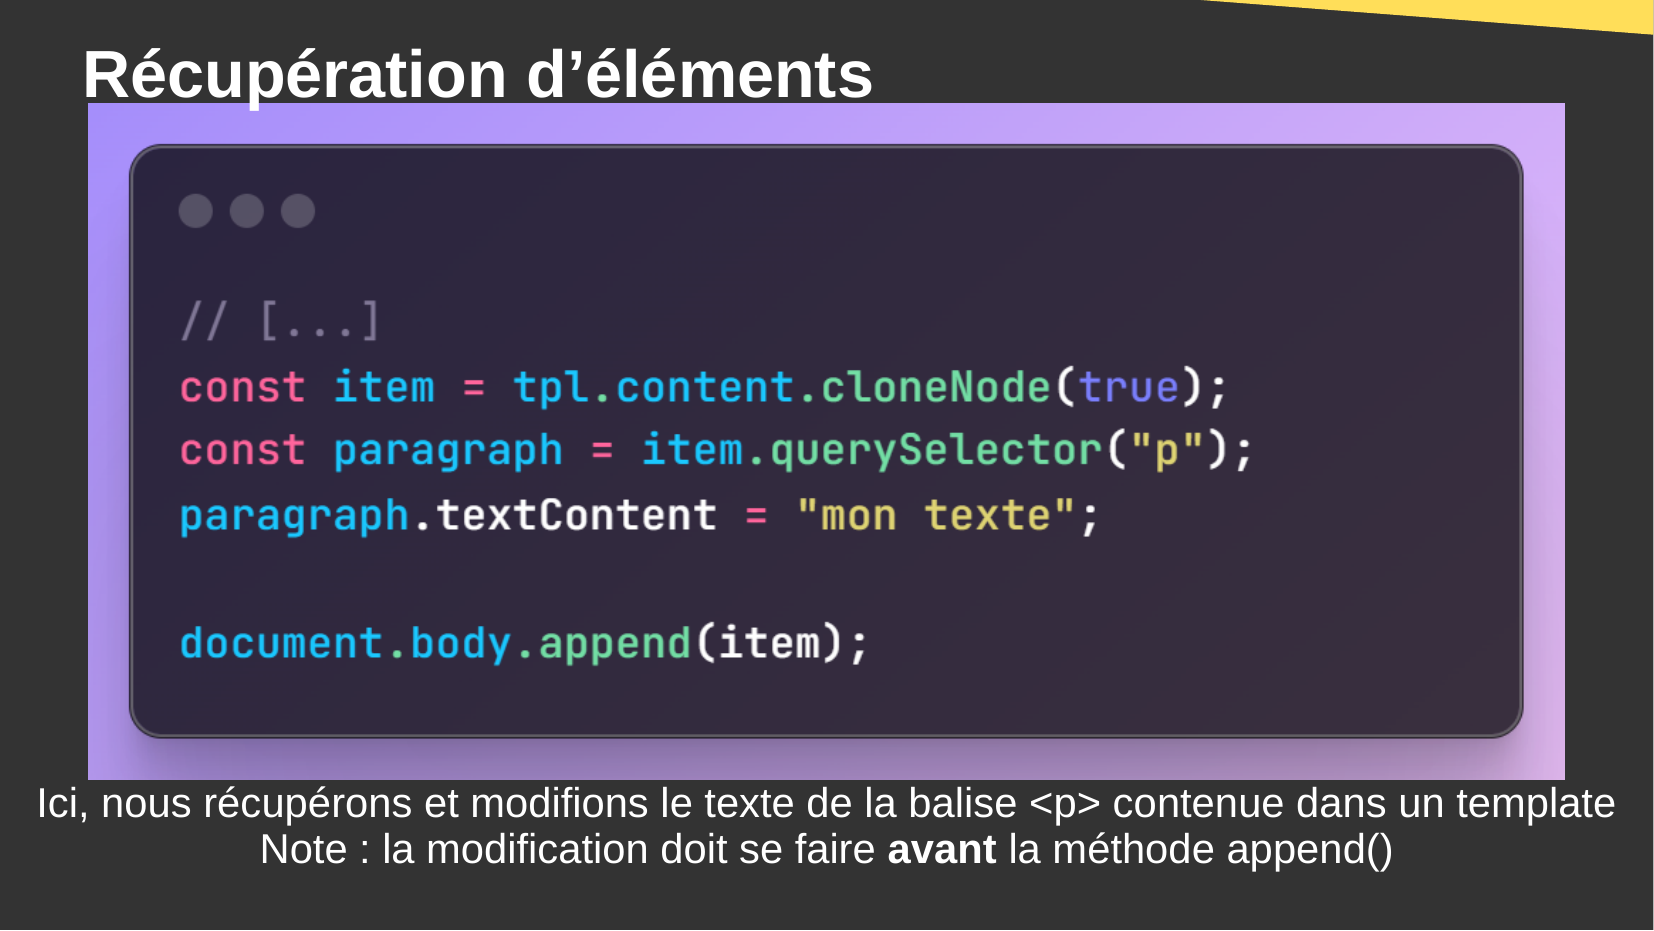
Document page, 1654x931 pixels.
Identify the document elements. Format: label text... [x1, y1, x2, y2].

text_box [1200, 0, 1654, 35]
list Ici, nous récupérons et modifions le texte de la balise <p> contenue dans un template Note : la modification doit se faire avant la méthode append() [29, 779, 1625, 886]
title Récupération d’éléments [82, 37, 1571, 112]
picture [88, 112, 1565, 779]
